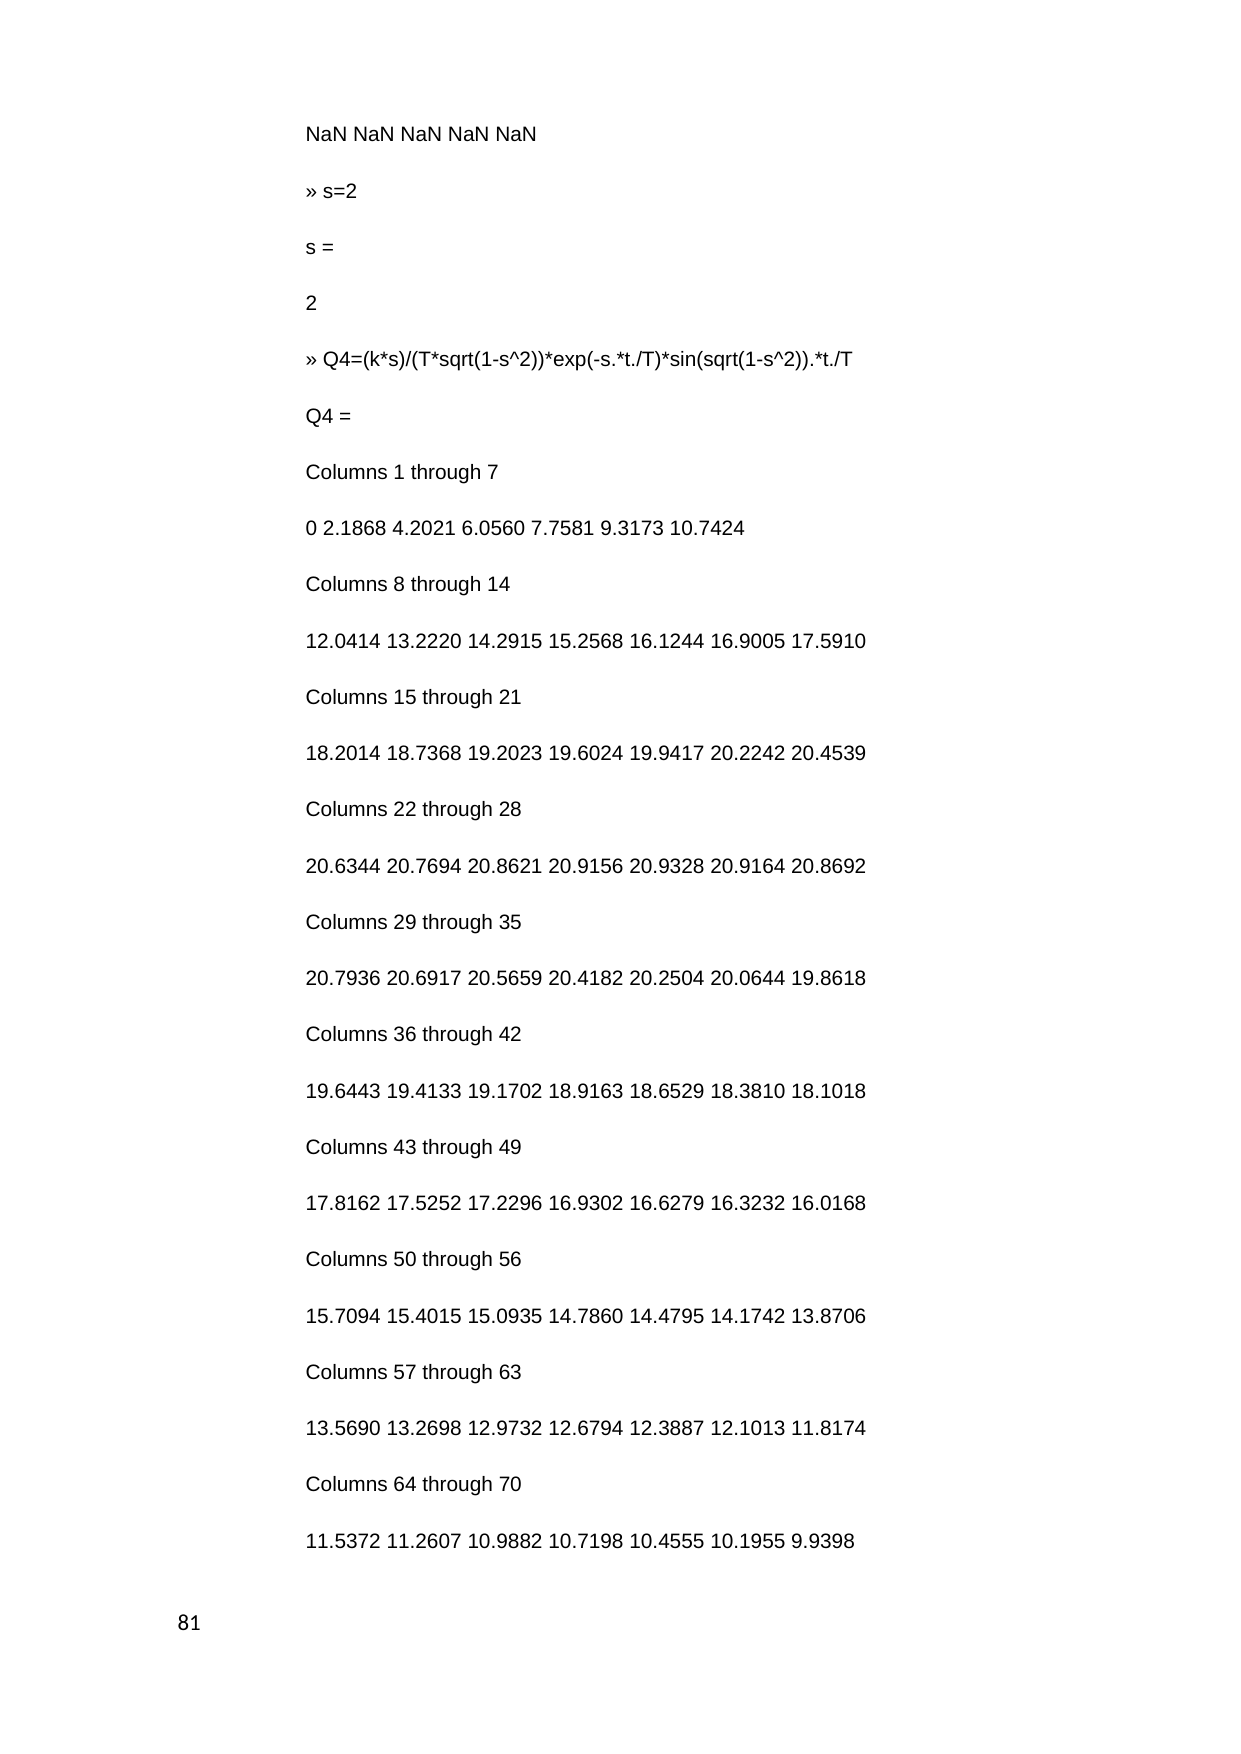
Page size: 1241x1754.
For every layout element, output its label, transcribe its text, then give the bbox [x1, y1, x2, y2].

text NaN NaN NaN NaN NaN » s=2 s = 2 » Q4=(k*s)/(T*sqrt(1-s^2))*exp(-s.*t./T)*sin(sqrt(1-s^2)).*t./T Q4 = Columns 1 through 7 0 2.1868 4.2021 6.0560 7.7581 9.3173 10.7424 Columns 8 through 14 12.0414 13.2220 14.2915 15.2568 16.1244 16.9005 17.5910 Columns 15 through 21 18.2014 18.7368 19.2023 19.6024 19.9417 20.2242 20.4539 Columns 22 through 28 20.6344 20.7694 20.8621 20.9156 20.9328 20.9164 20.8692 Columns 29 through 35 20.7936 20.6917 20.5659 20.4182 20.2504 20.0644 19.8618 Columns 36 through 42 19.6443 19.4133 19.1702 18.9163 18.6529 18.3810 18.1018 Columns 43 through 49 17.8162 17.5252 17.2296 16.9302 16.6279 16.3232 16.0168 Columns 50 through 56 15.7094 15.4015 15.0935 14.7860 14.4795 14.1742 13.8706 Columns 57 through 63 13.5690 13.2698 12.9732 12.6794 12.3887 12.1013 11.8174 Columns 64 through 70 11.5372 11.2607 10.9882 10.7198 10.4555 10.1955 9.9398 [305, 118, 1069, 1552]
